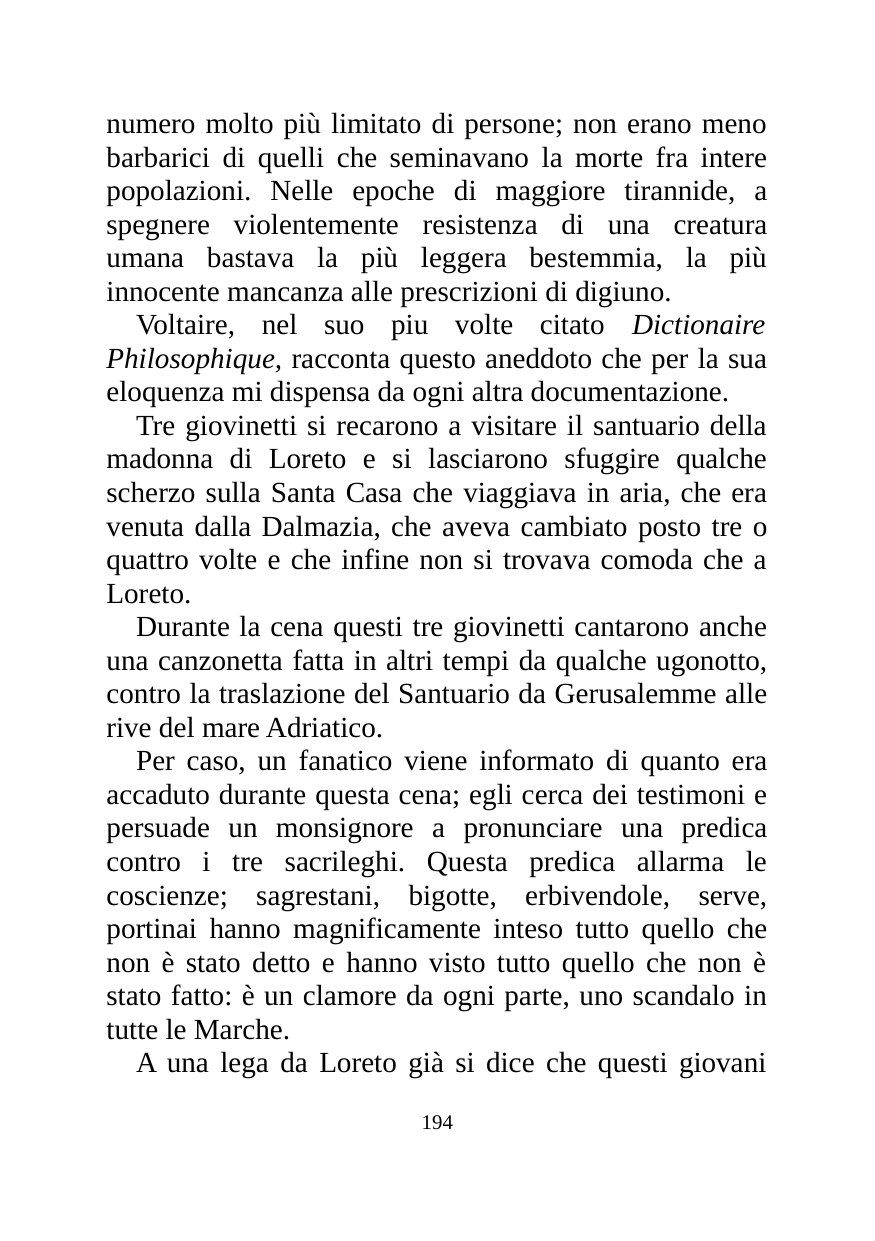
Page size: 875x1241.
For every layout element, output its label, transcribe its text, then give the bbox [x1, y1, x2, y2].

text Voltaire, nel suo piu volte citato Dictionaire Philosophique, racconta questo aneddoto che per la sua eloquenza mi dispensa da ogni altra documentazione. [106, 307, 768, 408]
text Durante la cena questi tre giovinetti cantarono anche una canzonetta fatta in altri tempi da qualche ugonotto, contro la traslazione del Santuario da Gerusalemme alle rive del mare Adriatico. [106, 609, 768, 743]
text numero molto più limitato di persone; non erano meno barbarici di quelli che seminavano la morte fra intere popolazioni. Nelle epoche di maggiore tirannide, a spegnere violentemente resistenza di una creatura umana bastava la più leggera bestemmia, la più innocente mancanza alle prescrizioni di digiuno. [106, 106, 768, 307]
text Tre giovinetti si recarono a visitare il santuario della madonna di Loreto e si lasciarono sfuggire qualche scherzo sulla Santa Casa che viaggiava in aria, che era venuta dalla Dalmazia, che aveva cambiato posto tre o quattro volte e che infine non si trovava comoda che a Loreto. [106, 408, 768, 609]
text A una lega da Loreto già si dice che questi giovani [106, 1045, 768, 1079]
text Per caso, un fanatico viene informato di quanto era accaduto durante questa cena; egli cerca dei testimoni e persuade un monsignore a pronunciare una predica contro i tre sacrileghi. Questa predica allarma le coscienze; sagrestani, bigotte, erbivendole, serve, portinai hanno magnificamente inteso tutto quello che non è stato detto e hanno visto tutto quello che non è stato fatto: è un clamore da ogni parte, uno scandalo in tutte le Marche. [106, 743, 768, 1045]
